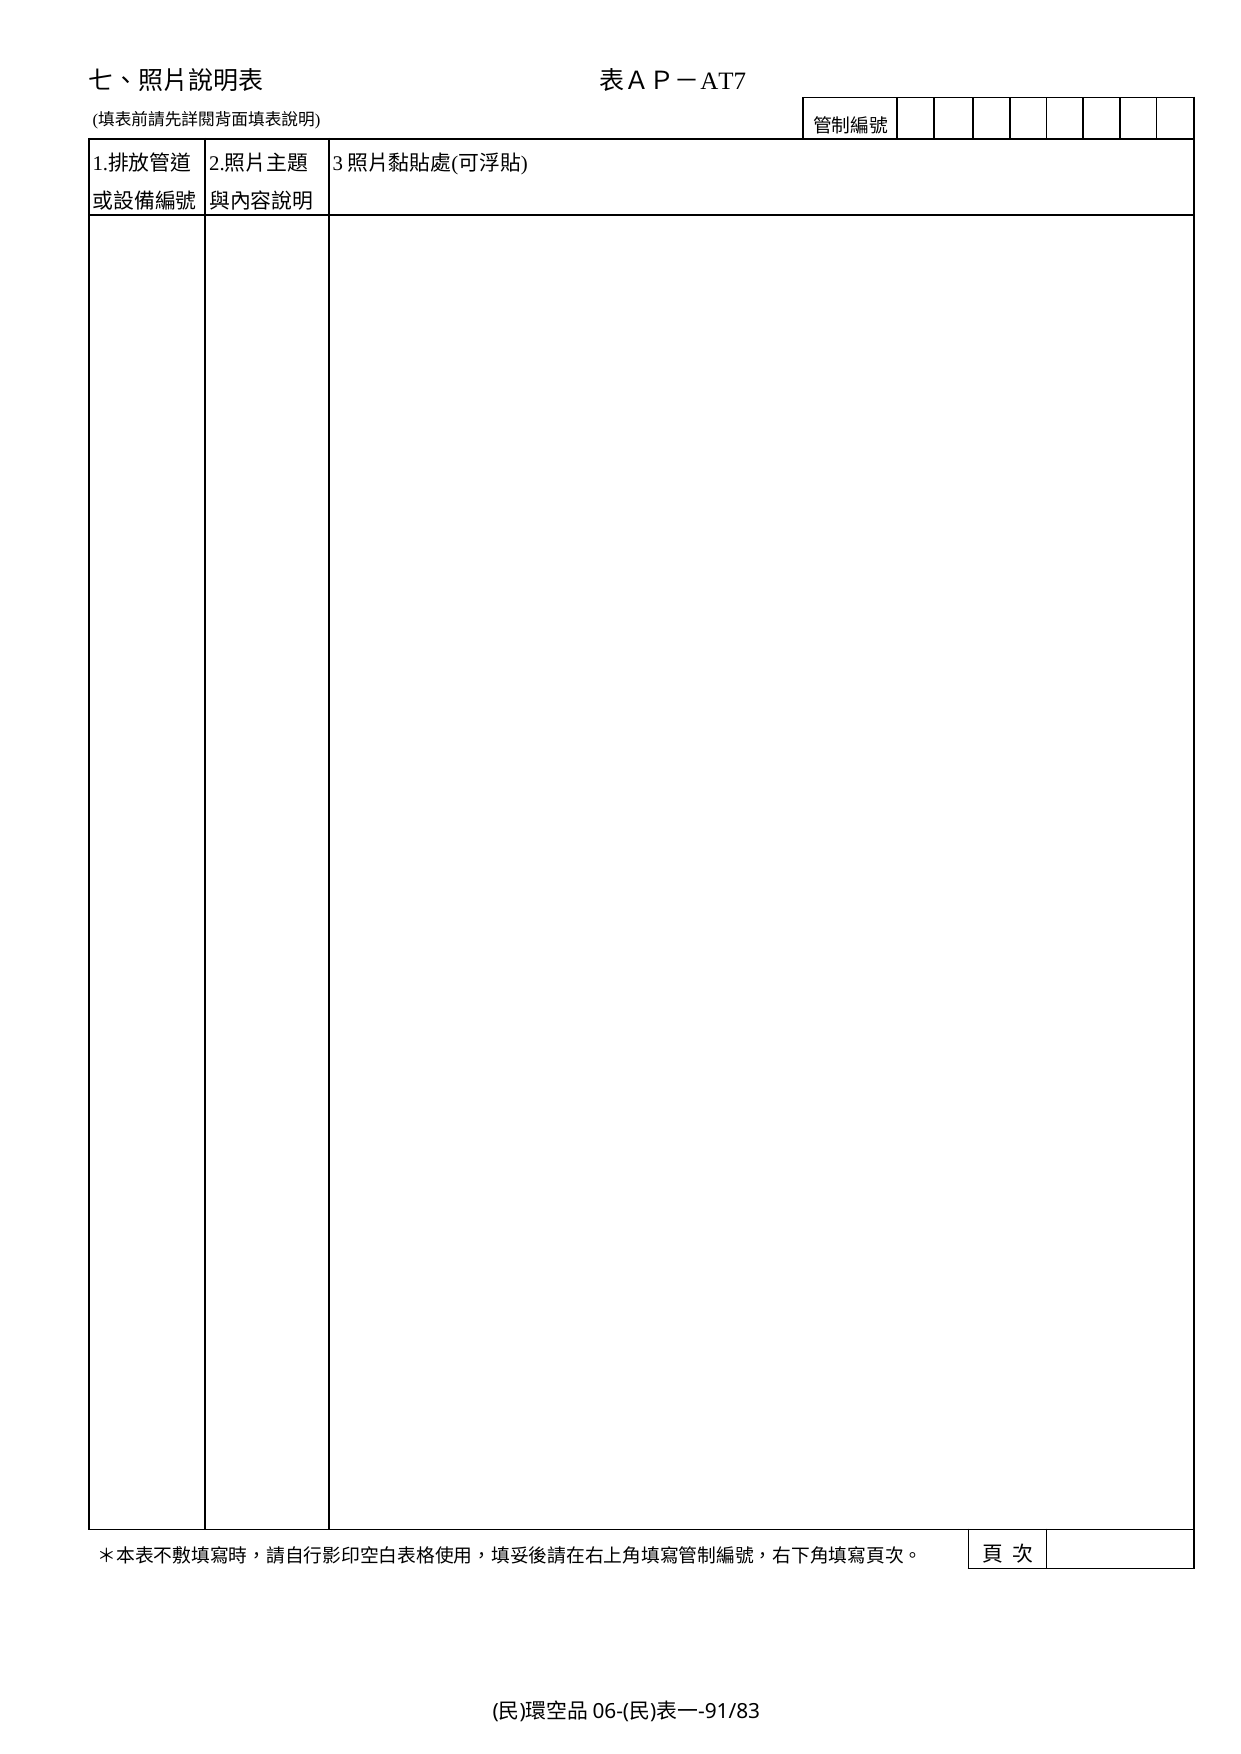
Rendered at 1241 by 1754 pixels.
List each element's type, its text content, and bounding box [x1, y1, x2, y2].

table_cell ＊本表不敷填寫時，請自行影印空白表格使用，填妥後請在右上角填寫管制編號，右下角填寫頁次。 [94, 1530, 968, 1567]
table_header (填表前請先詳閱背面填表說明) [89, 97, 802, 138]
table_header [898, 98, 933, 138]
table_header [1084, 98, 1119, 138]
table_header [1011, 98, 1046, 138]
table_header [1047, 98, 1082, 138]
table_cell [206, 216, 328, 1528]
table_cell [1047, 1530, 1193, 1567]
table_header [1157, 98, 1193, 138]
table_cell [89, 1530, 94, 1567]
table_header 管制編號 [804, 98, 896, 138]
table_header [935, 98, 972, 138]
table_cell 2.照片主題 與內容說明 [206, 140, 328, 214]
table_header [974, 98, 1009, 138]
text 七、照片說明表 表ＡＰ－AT7 [89, 59, 1163, 97]
table_header [1121, 98, 1156, 138]
table_cell [90, 216, 204, 1528]
table_cell 3照片黏貼處(可浮貼) [330, 140, 1193, 214]
table_cell [330, 216, 1193, 1528]
table_cell 頁 次 [969, 1530, 1046, 1567]
table_cell 1.排放管道或設備編號 [90, 140, 204, 214]
